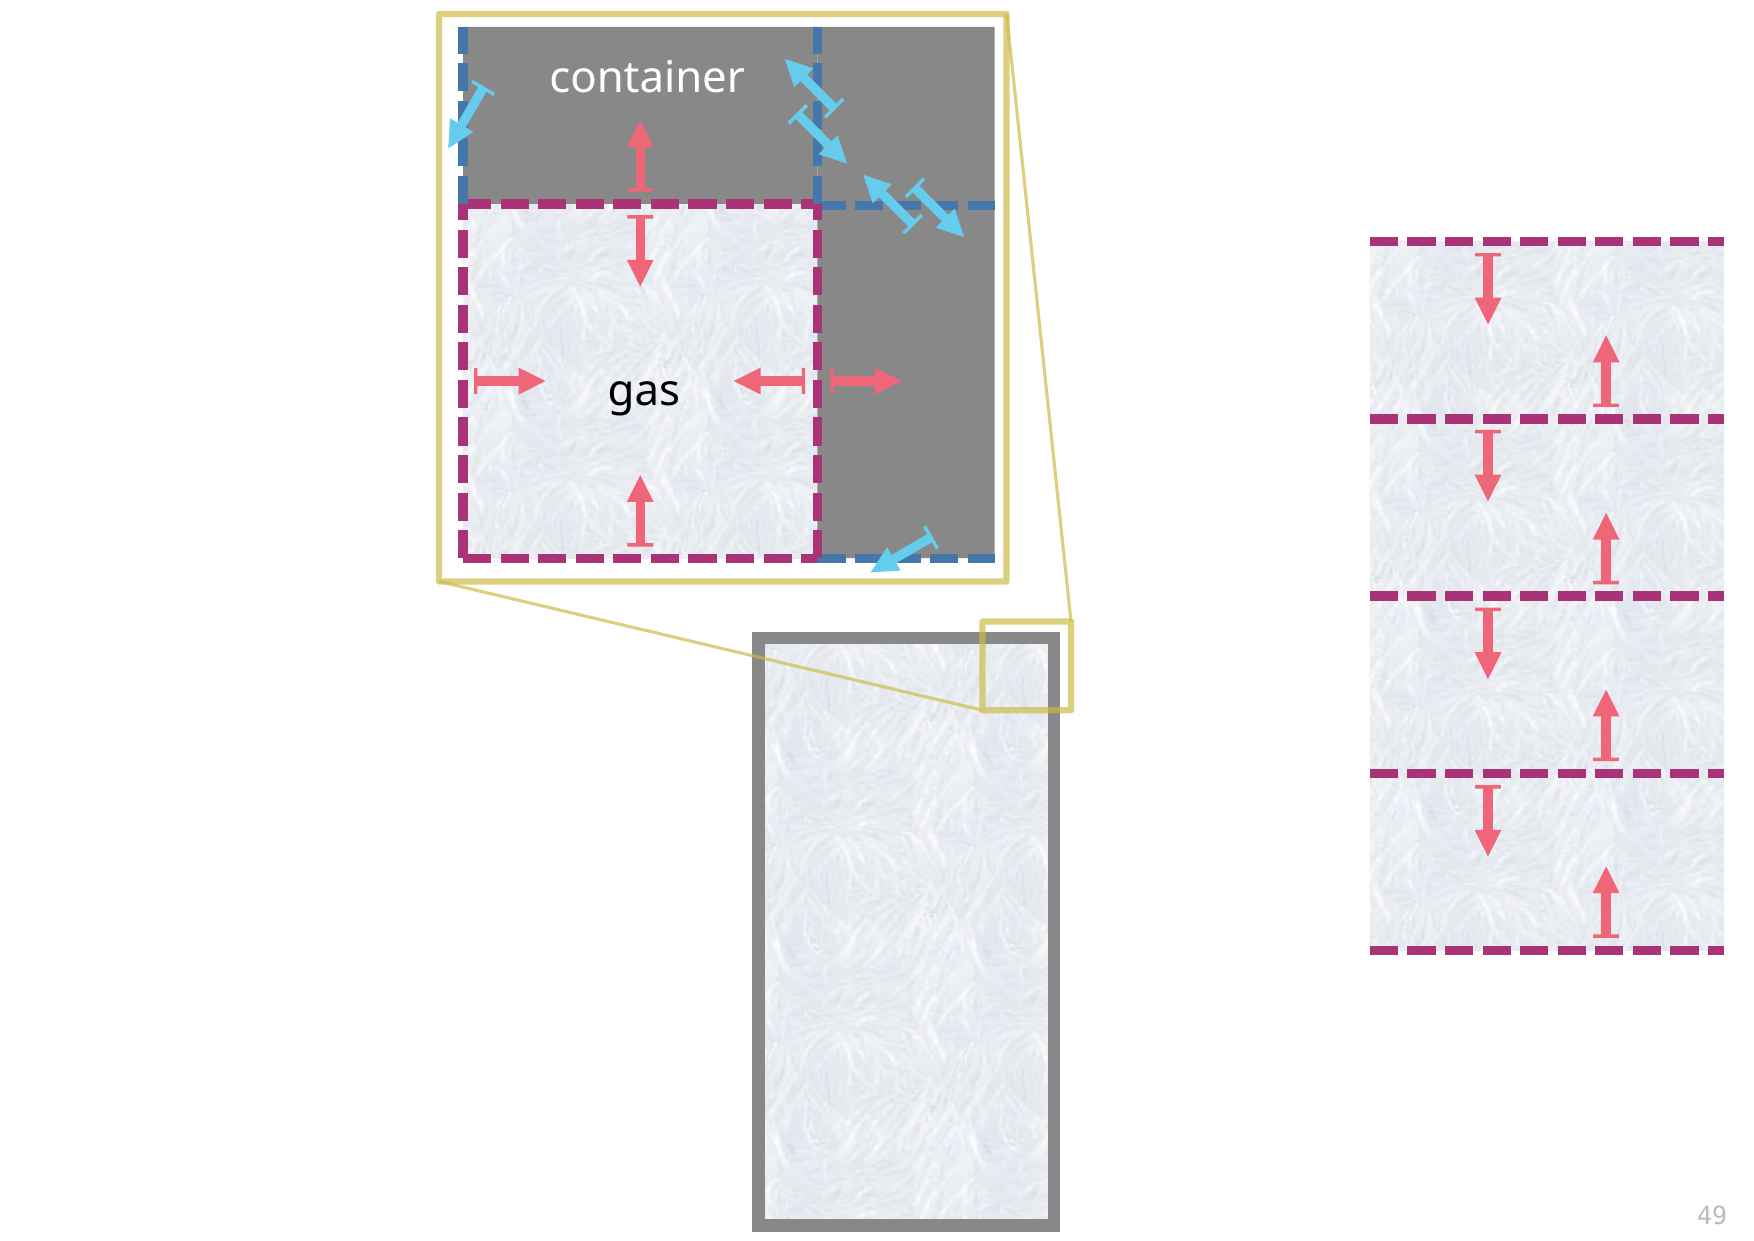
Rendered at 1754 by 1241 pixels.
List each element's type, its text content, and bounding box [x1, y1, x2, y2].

text_box [1369, 241, 1725, 951]
text_box gas [593, 351, 688, 410]
text_box [765, 661, 1048, 1219]
text_box container [534, 38, 746, 97]
text_box [986, 644, 1048, 707]
text_box [765, 644, 979, 707]
text_box [463, 26, 995, 559]
